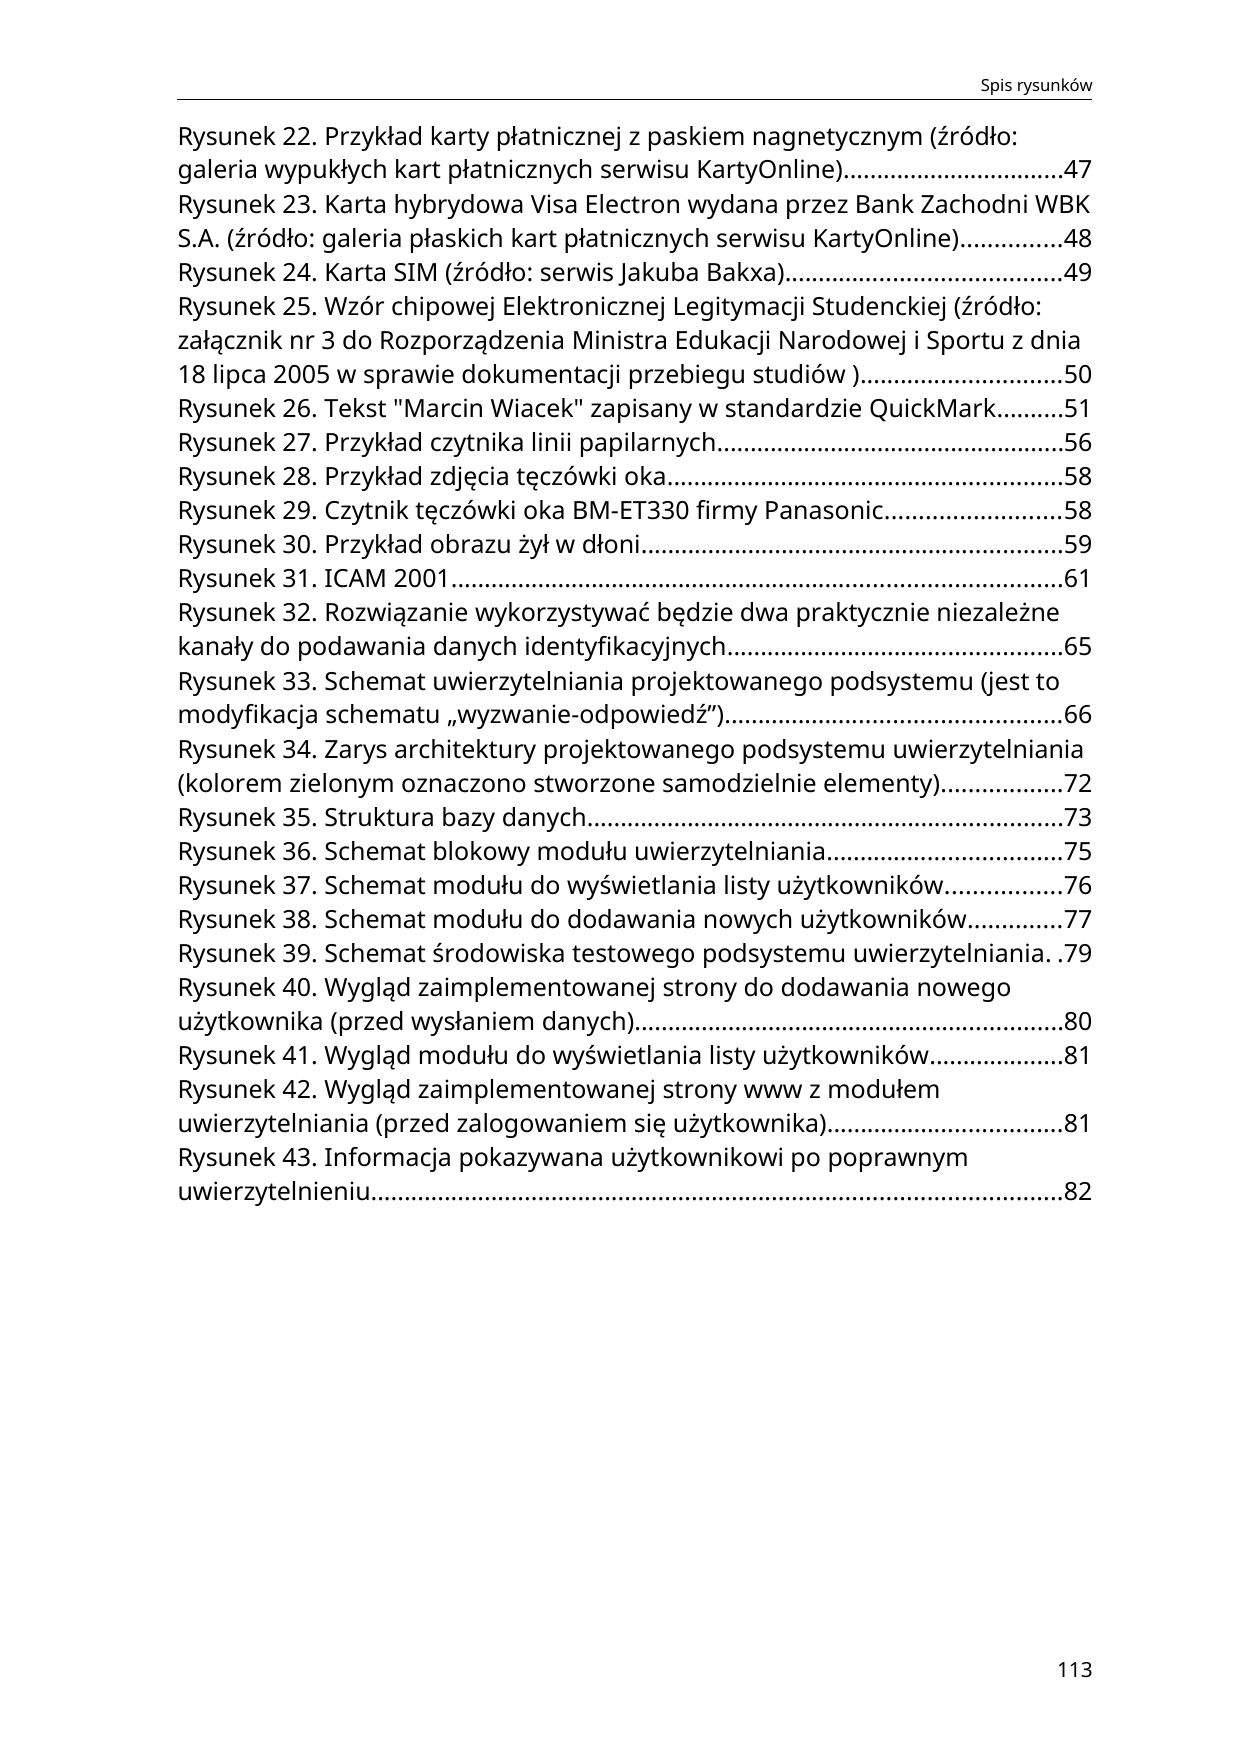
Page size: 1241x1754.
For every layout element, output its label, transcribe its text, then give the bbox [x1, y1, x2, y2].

text Rysunek 43. Informacja pokazywana użytkownikowi po poprawnym uwierzytelnieniu 82 [177, 1140, 1092, 1208]
text Rysunek 33. Schemat uwierzytelniania projektowanego podsystemu (jest to modyfikacja schematu „wyzwanie-odpowiedź”) 66 [177, 663, 1092, 731]
text Rysunek 36. Schemat blokowy modułu uwierzytelniania 75 [177, 833, 1092, 867]
text Rysunek 29. Czytnik tęczówki oka BM-ET330 firmy Panasonic 58 [177, 493, 1092, 527]
text Rysunek 26. Tekst "Marcin Wiacek" zapisany w standardzie QuickMark 51 [177, 391, 1092, 425]
text Rysunek 32. Rozwiązanie wykorzystywać będzie dwa praktycznie niezależne kanały do podawania danych identyfikacyjnych 65 [177, 595, 1092, 663]
text Rysunek 42. Wygląd zaimplementowanej strony www z modułem uwierzytelniania (przed zalogowaniem się użytkownika) 81 [177, 1072, 1092, 1140]
text Rysunek 25. Wzór chipowej Elektronicznej Legitymacji Studenckiej (źródło: załącznik nr 3 do Rozporządzenia Ministra Edukacji Narodowej i Sportu z dnia 18 lipca 2005 w sprawie dokumentacji przebiegu studiów ) 50 [177, 288, 1092, 391]
text Rysunek 37. Schemat modułu do wyświetlania listy użytkowników 76 [177, 867, 1092, 902]
text Rysunek 31. ICAM 2001 61 [177, 561, 1092, 595]
text Rysunek 39. Schemat środowiska testowego podsystemu uwierzytelniania 79 [177, 936, 1092, 970]
text Rysunek 22. Przykład karty płatnicznej z paskiem nagnetycznym (źródło: galeria wypukłych kart płatnicznych serwisu KartyOnline) 47 [177, 118, 1092, 186]
text Rysunek 28. Przykład zdjęcia tęczówki oka 58 [177, 459, 1092, 493]
text Rysunek 30. Przykład obrazu żył w dłoni 59 [177, 527, 1092, 561]
text Rysunek 34. Zarys architektury projektowanego podsystemu uwierzytelniania (kolorem zielonym oznaczono stworzone samodzielnie elementy) 72 [177, 731, 1092, 799]
text Rysunek 38. Schemat modułu do dodawania nowych użytkowników 77 [177, 902, 1092, 936]
text Rysunek 41. Wygląd modułu do wyświetlania listy użytkowników 81 [177, 1038, 1092, 1072]
text Rysunek 35. Struktura bazy danych 73 [177, 799, 1092, 833]
text Rysunek 23. Karta hybrydowa Visa Electron wydana przez Bank Zachodni WBK S.A. (źródło: galeria płaskich kart płatnicznych serwisu KartyOnline) 48 [177, 186, 1092, 254]
text Rysunek 24. Karta SIM (źródło: serwis Jakuba Bakxa) 49 [177, 254, 1092, 288]
text Rysunek 27. Przykład czytnika linii papilarnych 56 [177, 425, 1092, 459]
text Rysunek 40. Wygląd zaimplementowanej strony do dodawania nowego użytkownika (przed wysłaniem danych) 80 [177, 970, 1092, 1038]
